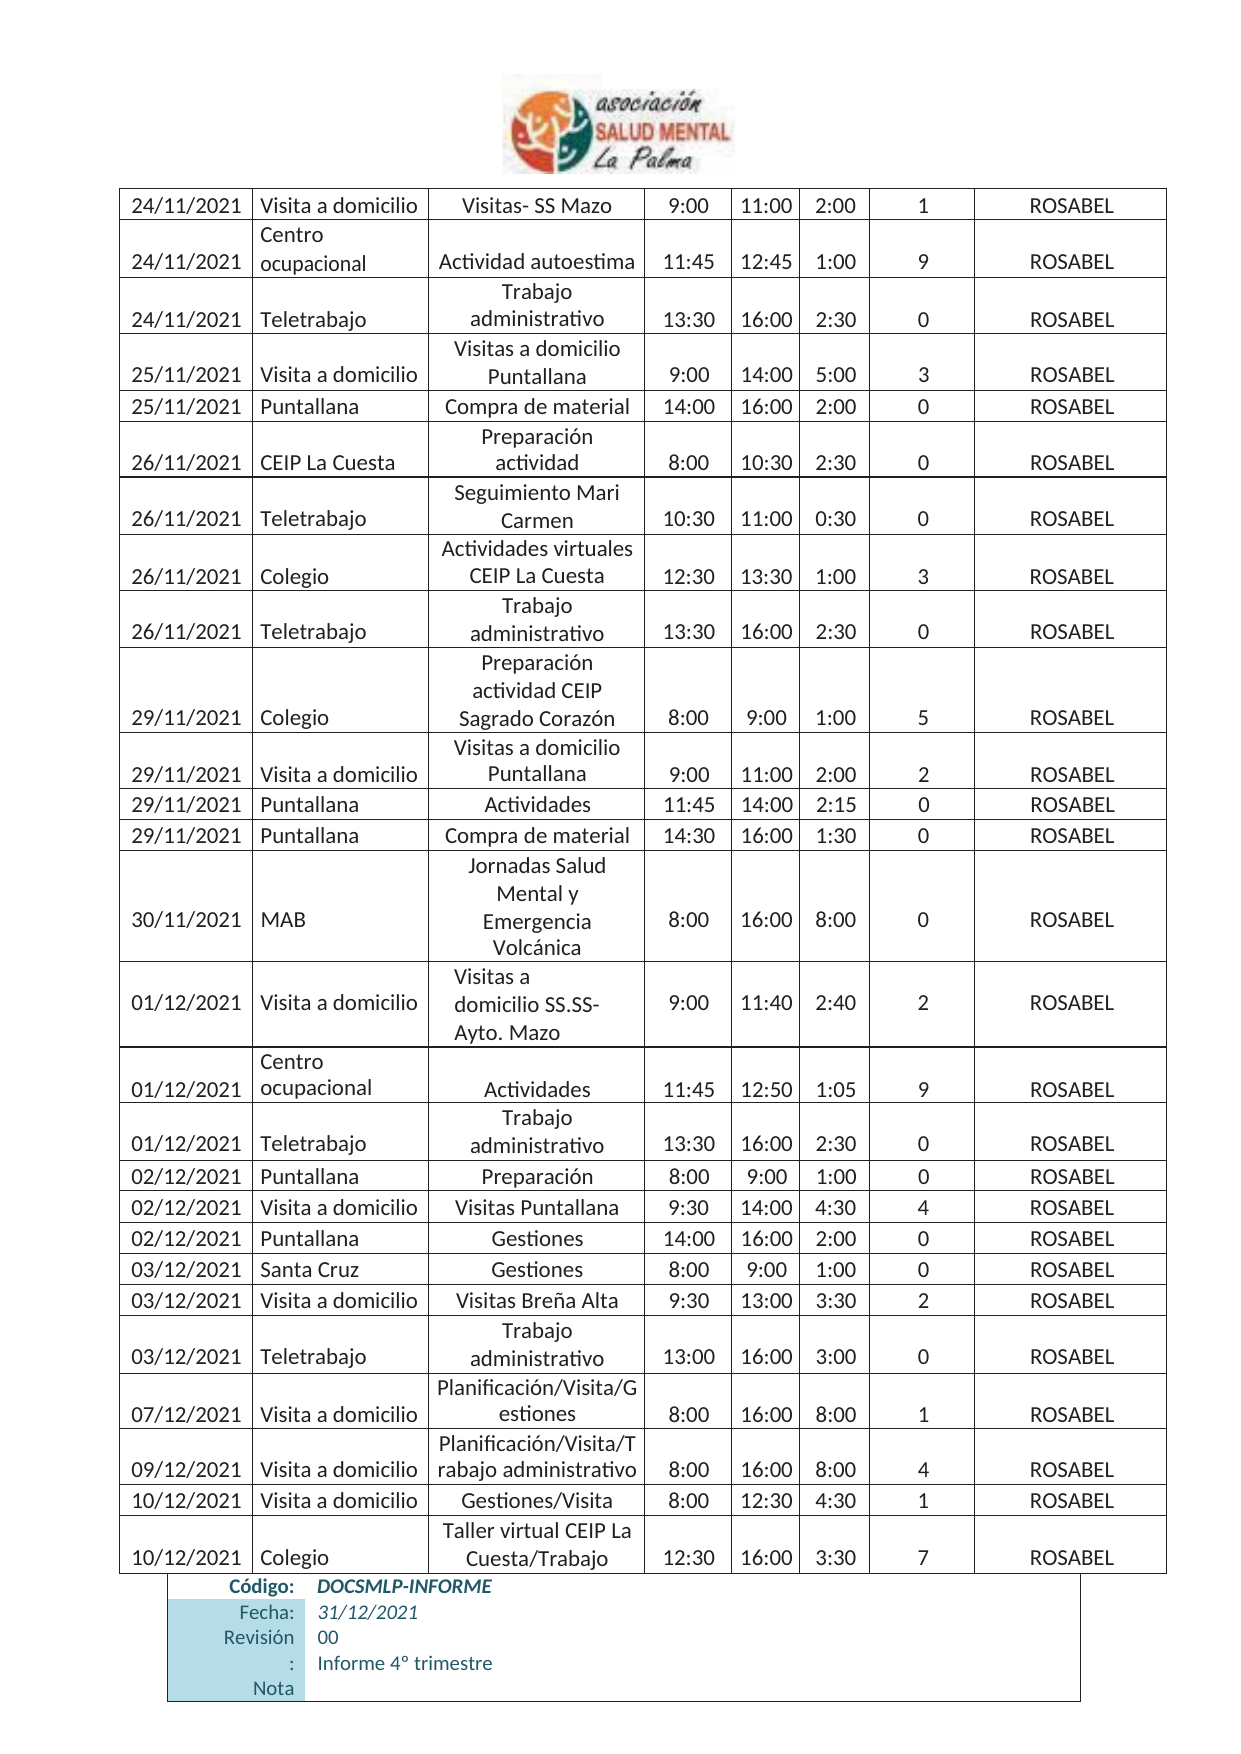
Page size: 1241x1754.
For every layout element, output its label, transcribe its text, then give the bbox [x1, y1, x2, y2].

table_cell Visitas a domicilio Puntallana [429, 334, 644, 390]
table_cell 13:30 [732, 535, 799, 589]
table_cell 2:30 [800, 591, 869, 647]
table_cell 1:00 [800, 1161, 869, 1190]
table_cell 10:30 [732, 422, 799, 476]
table_cell 24/11/2021 [120, 220, 252, 277]
table_header 2:00 [800, 189, 869, 219]
table_cell 14:00 [732, 334, 799, 390]
table_cell 11:40 [732, 962, 799, 1046]
table_cell Colegio [253, 648, 428, 732]
table_cell 12:30 [645, 535, 731, 589]
table_cell 30/11/2021 [120, 851, 252, 961]
table_cell 4 [870, 1191, 974, 1222]
table_cell ROSABEL [975, 1191, 1166, 1222]
table_cell 0 [870, 1223, 974, 1253]
table_cell Preparación actividad [429, 422, 644, 476]
table_cell 12:30 [645, 1516, 731, 1572]
table_cell [1081, 1574, 1166, 1701]
table_cell Visita a domicilio [253, 733, 428, 788]
table_cell 25/11/2021 [120, 391, 252, 421]
table_cell 13:30 [645, 591, 731, 647]
table_header Visita a domicilio [253, 189, 428, 219]
table_cell 16:00 [732, 1429, 799, 1484]
table_cell 11:45 [645, 220, 731, 277]
table_cell 0 [870, 1103, 974, 1159]
table_cell 9:00 [732, 1254, 799, 1284]
table_cell 8:00 [645, 1485, 731, 1515]
table_cell ROSABEL [975, 648, 1166, 732]
table_cell 16:00 [732, 851, 799, 961]
table_cell 31/12/2021 00 Informe 4º trimestre [305, 1599, 1080, 1701]
table_cell ROSABEL [975, 962, 1166, 1046]
table_cell 09/12/2021 [120, 1429, 252, 1484]
table_cell 8:00 [800, 851, 869, 961]
table_cell 0 [870, 422, 974, 476]
table_cell 9 [870, 220, 974, 277]
table_cell 0 [870, 789, 974, 819]
table_cell 02/12/2021 [120, 1191, 252, 1222]
table_cell 5 [870, 648, 974, 732]
table_cell Taller virtual CEIP La Cuesta/Trabajo [429, 1516, 644, 1572]
table_cell 14:00 [732, 789, 799, 819]
table_cell 29/11/2021 [120, 789, 252, 819]
table_cell 11:45 [645, 1048, 731, 1102]
table_cell 16:00 [732, 591, 799, 647]
table_cell 0 [870, 820, 974, 850]
table_cell ROSABEL [975, 1374, 1166, 1428]
table_cell 4:30 [800, 1191, 869, 1222]
table_cell 2:00 [800, 1223, 869, 1253]
table_cell 16:00 [732, 391, 799, 421]
table_cell Planificación/Visita/T rabajo administrativo [429, 1429, 644, 1484]
table_cell Colegio [253, 535, 428, 589]
table_header 24/11/2021 [120, 189, 252, 219]
table_cell Gestiones [429, 1254, 644, 1284]
table_cell ROSABEL [975, 789, 1166, 819]
table_cell Visita a domicilio [253, 1485, 428, 1515]
picture [502, 74, 735, 174]
table_cell MAB [253, 851, 428, 961]
table_cell 1:00 [800, 535, 869, 589]
table_header 11:00 [732, 189, 799, 219]
table_cell Centro ocupacional [253, 1048, 428, 1102]
table_cell Actividad autoestima [429, 220, 644, 277]
table_cell ROSABEL [975, 733, 1166, 788]
table_cell ROSABEL [975, 591, 1166, 647]
table_cell Gestiones [429, 1223, 644, 1253]
table_cell 0 [870, 1161, 974, 1190]
table_cell 25/11/2021 [120, 334, 252, 390]
table_cell 2:30 [800, 422, 869, 476]
table_cell Puntallana [253, 391, 428, 421]
table_cell 1 [870, 1374, 974, 1428]
table_cell 10/12/2021 [120, 1516, 252, 1572]
table_header 1 [870, 189, 974, 219]
table_cell 8:00 [645, 422, 731, 476]
table_cell Actividades [429, 789, 644, 819]
table_cell 16:00 [732, 820, 799, 850]
table_cell Preparación [429, 1161, 644, 1190]
table_cell CEIP La Cuesta [253, 422, 428, 476]
table_cell Puntallana [253, 1161, 428, 1190]
table_cell Preparación actividad CEIP Sagrado Corazón [429, 648, 644, 732]
table_cell 1:00 [800, 220, 869, 277]
table_cell Seguimiento Mari Carmen [429, 478, 644, 534]
table_cell 24/11/2021 [120, 278, 252, 332]
table_cell 8:00 [645, 648, 731, 732]
table_cell 29/11/2021 [120, 648, 252, 732]
table_cell Trabajo administrativo [429, 1103, 644, 1159]
table_cell 11:45 [645, 789, 731, 819]
table_cell Santa Cruz [253, 1254, 428, 1284]
table_cell 16:00 [732, 1103, 799, 1159]
table_cell ROSABEL [975, 1254, 1166, 1284]
table_cell 16:00 [732, 1516, 799, 1572]
table_cell 14:30 [645, 820, 731, 850]
table_cell 16:00 [732, 1223, 799, 1253]
table_cell 12:45 [732, 220, 799, 277]
table_cell 0 [870, 1316, 974, 1372]
table_cell ROSABEL [975, 1223, 1166, 1253]
table_cell Compra de material [429, 391, 644, 421]
table_cell ROSABEL [975, 1161, 1166, 1190]
table_cell 1:05 [800, 1048, 869, 1102]
table_cell 2:30 [800, 1103, 869, 1159]
table_cell 2:00 [800, 391, 869, 421]
table_cell Visitas a domicilio Puntallana [429, 733, 644, 788]
table_cell ROSABEL [975, 478, 1166, 534]
table_cell 9:30 [645, 1285, 731, 1315]
table_cell 2:40 [800, 962, 869, 1046]
table_cell Actividades virtuales CEIP La Cuesta [429, 535, 644, 589]
table_cell 3:30 [800, 1516, 869, 1572]
table_cell 3 [870, 535, 974, 589]
table_cell ROSABEL [975, 1516, 1166, 1572]
table_cell 1:30 [800, 820, 869, 850]
table_header Visitas- SS Mazo [429, 189, 644, 219]
table_cell 16:00 [732, 1316, 799, 1372]
table_cell 0 [870, 851, 974, 961]
table_header ROSABEL [975, 189, 1166, 219]
table_cell ROSABEL [975, 334, 1166, 390]
table_cell 0:30 [800, 478, 869, 534]
table_cell 11:00 [732, 478, 799, 534]
table_cell ROSABEL [975, 820, 1166, 850]
table_cell 4 [870, 1429, 974, 1484]
table_cell 0 [870, 278, 974, 332]
table_cell Teletrabajo [253, 591, 428, 647]
table_cell Teletrabajo [253, 478, 428, 534]
table_cell 16:00 [732, 1374, 799, 1428]
table_cell 12:50 [732, 1048, 799, 1102]
table_cell 14:00 [645, 1223, 731, 1253]
table_cell 2 [870, 1285, 974, 1315]
table_cell ROSABEL [975, 391, 1166, 421]
table_cell Trabajo administrativo [429, 591, 644, 647]
table_cell Puntallana [253, 820, 428, 850]
table_cell Jornadas Salud Mental y Emergencia Volcánica [429, 851, 644, 961]
table_cell ROSABEL [975, 1285, 1166, 1315]
table_cell ROSABEL [975, 422, 1166, 476]
table_cell 03/12/2021 [120, 1285, 252, 1315]
table_cell 8:00 [645, 1161, 731, 1190]
table_cell 8:00 [645, 1254, 731, 1284]
table_cell 0 [870, 1254, 974, 1284]
table_cell Fecha: Revisión: Nota [168, 1599, 305, 1701]
table_cell 07/12/2021 [120, 1374, 252, 1428]
table_cell 29/11/2021 [120, 820, 252, 850]
table_cell Actividades [429, 1048, 644, 1102]
table_cell 13:30 [645, 1103, 731, 1159]
table_cell ROSABEL [975, 1103, 1166, 1159]
table_cell 0 [870, 391, 974, 421]
table_cell Teletrabajo [253, 1316, 428, 1372]
table_cell ROSABEL [975, 1316, 1166, 1372]
table_cell 2:30 [800, 278, 869, 332]
table_cell Trabajo administrativo [429, 1316, 644, 1372]
table_cell ROSABEL [975, 1048, 1166, 1102]
table_cell 26/11/2021 [120, 478, 252, 534]
table_cell 14:00 [732, 1191, 799, 1222]
table_cell 10:30 [645, 478, 731, 534]
table_cell 29/11/2021 [120, 733, 252, 788]
table_cell 4:30 [800, 1485, 869, 1515]
table_cell 8:00 [645, 851, 731, 961]
table_cell 2:00 [800, 733, 869, 788]
table_cell 9 [870, 1048, 974, 1102]
table_cell Colegio [253, 1516, 428, 1572]
table_cell 12:30 [732, 1485, 799, 1515]
table_cell 3:30 [800, 1285, 869, 1315]
table_cell 11:00 [732, 733, 799, 788]
table_cell 26/11/2021 [120, 535, 252, 589]
table_cell 10/12/2021 [120, 1485, 252, 1515]
table_cell ROSABEL [975, 535, 1166, 589]
table_cell 8:00 [645, 1374, 731, 1428]
table_cell 0 [870, 478, 974, 534]
table_cell [119, 1574, 167, 1701]
table_cell ROSABEL [975, 1429, 1166, 1484]
table_cell 7 [870, 1516, 974, 1572]
table_cell 8:00 [645, 1429, 731, 1484]
table_cell 3:00 [800, 1316, 869, 1372]
table_cell 1 [870, 1485, 974, 1515]
table_cell 8:00 [800, 1374, 869, 1428]
table_cell 16:00 [732, 278, 799, 332]
table_cell 5:00 [800, 334, 869, 390]
table_cell Visita a domicilio [253, 1374, 428, 1428]
table_cell 3 [870, 334, 974, 390]
table_cell 01/12/2021 [120, 1103, 252, 1159]
table_cell Visitas Puntallana [429, 1191, 644, 1222]
table_cell 8:00 [800, 1429, 869, 1484]
table_cell 02/12/2021 [120, 1223, 252, 1253]
table_cell 9:00 [732, 648, 799, 732]
table_cell Puntallana [253, 789, 428, 819]
table_cell Centro ocupacional [253, 220, 428, 277]
table_cell Puntallana [253, 1223, 428, 1253]
table_cell Visita a domicilio [253, 1429, 428, 1484]
table_cell 1:00 [800, 648, 869, 732]
table_cell 26/11/2021 [120, 591, 252, 647]
table_cell 01/12/2021 [120, 962, 252, 1046]
table_cell 13:30 [645, 278, 731, 332]
table_cell Teletrabajo [253, 1103, 428, 1159]
table_cell Gestiones/Visita [429, 1485, 644, 1515]
table_cell 26/11/2021 [120, 422, 252, 476]
table_cell Código: DOCSMLP-INFORME [168, 1574, 1080, 1599]
table_cell 2 [870, 962, 974, 1046]
table_cell ROSABEL [975, 278, 1166, 332]
table_cell Planificación/Visita/G estiones [429, 1374, 644, 1428]
table_header 9:00 [645, 189, 731, 219]
table_cell 14:00 [645, 391, 731, 421]
table_cell 1:00 [800, 1254, 869, 1284]
table_cell Visitas a domicilio SS.SS- Ayto. Mazo [429, 962, 644, 1046]
table_cell 13:00 [645, 1316, 731, 1372]
table_cell Visita a domicilio [253, 1285, 428, 1315]
table_cell 13:00 [732, 1285, 799, 1315]
table_cell 9:00 [732, 1161, 799, 1190]
table_cell 9:00 [645, 962, 731, 1046]
table_cell 9:00 [645, 733, 731, 788]
table_cell Teletrabajo [253, 278, 428, 332]
table_cell 9:00 [645, 334, 731, 390]
table_cell ROSABEL [975, 1485, 1166, 1515]
table_cell 2 [870, 733, 974, 788]
table_cell 03/12/2021 [120, 1316, 252, 1372]
table_cell 03/12/2021 [120, 1254, 252, 1284]
table_cell 0 [870, 591, 974, 647]
table_cell Visita a domicilio [253, 334, 428, 390]
table_cell 02/12/2021 [120, 1161, 252, 1190]
table_cell ROSABEL [975, 220, 1166, 277]
table_cell Visita a domicilio [253, 1191, 428, 1222]
table_cell ROSABEL [975, 851, 1166, 961]
table_cell 01/12/2021 [120, 1048, 252, 1102]
table_cell Visitas Breña Alta [429, 1285, 644, 1315]
table_cell 2:15 [800, 789, 869, 819]
table_cell Visita a domicilio [253, 962, 428, 1046]
table_cell 9:30 [645, 1191, 731, 1222]
table_cell Compra de material [429, 820, 644, 850]
table_cell Trabajo administrativo [429, 278, 644, 332]
